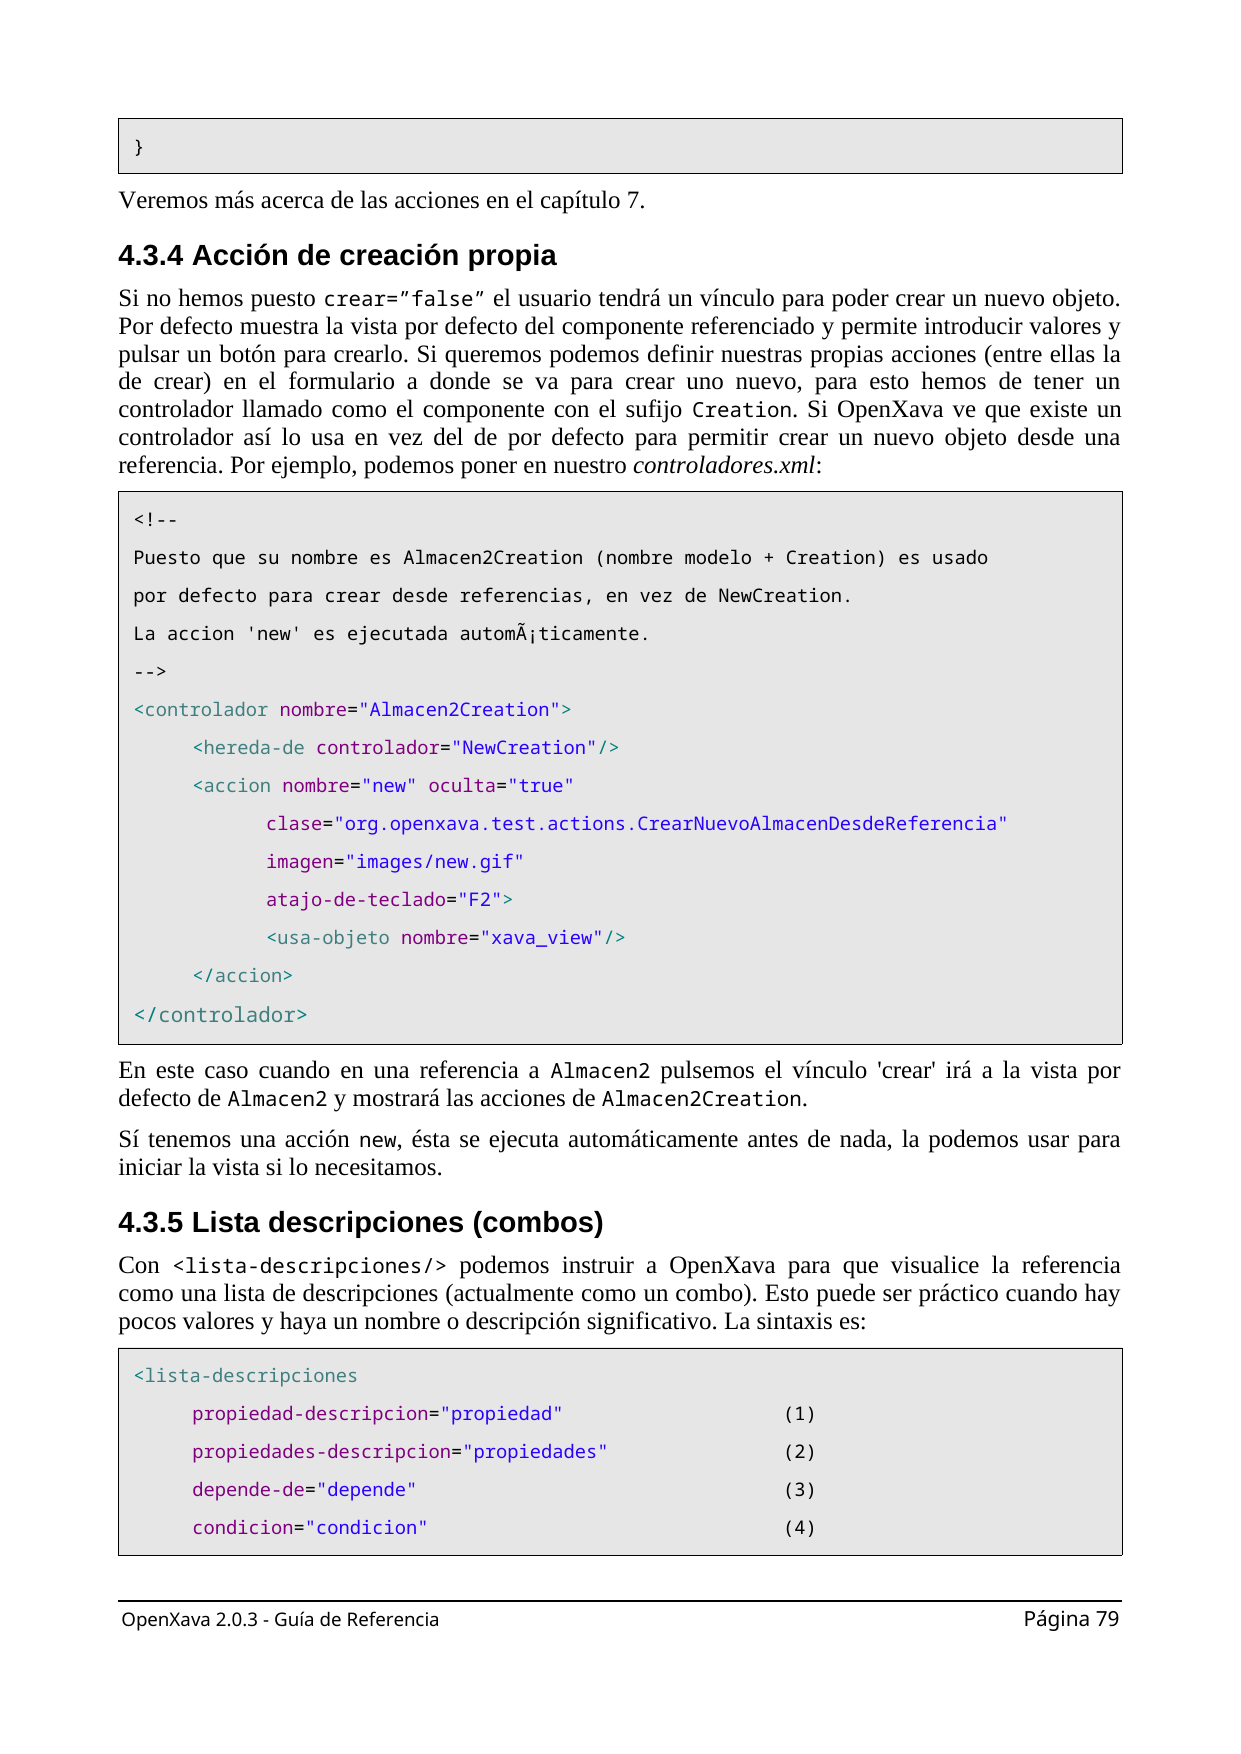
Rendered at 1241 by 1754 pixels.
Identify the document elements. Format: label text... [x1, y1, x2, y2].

subtitle Lista descripciones (combos) [118, 1206, 1122, 1239]
text Veremos más acerca de las acciones en el capítulo 7. [118, 186, 1122, 214]
text clase="org.openxava.test.actions.CrearNuevoAlmacenDesdeReferencia" [119, 796, 1122, 833]
text propiedades-descripcion="propiedades" (2) [119, 1423, 1122, 1461]
text <controlador nombre="Almacen2Creation"> [119, 681, 1122, 719]
text Puesto que su nombre es Almacen2Creation (nombre modelo + Creation) es usado [119, 529, 1122, 567]
text Con <lista-descripciones/> podemos instruir a OpenXava para que visualice la referencia como una lista de descripciones (actualmente como un combo). Esto puede ser práctico cuando hay pocos valores y haya un nombre o descripción significativo. La sintaxis es: [118, 1251, 1122, 1335]
text </controlador> [119, 986, 1122, 1044]
text <usa-objeto nombre="xava_view"/> [119, 909, 1122, 948]
text <!-- [119, 492, 1122, 529]
text <lista-descripciones [119, 1349, 1122, 1385]
text La accion 'new' es ejecutada automÃ¡ticamente. [119, 605, 1122, 643]
text atajo-de-teclado="F2"> [119, 872, 1122, 909]
text Sí tenemos una acción new, ésta se ejecuta automáticamente antes de nada, la podemos usar para iniciar la vista si lo necesitamos. [118, 1125, 1122, 1181]
subtitle Acción de creación propia [118, 239, 1122, 271]
text <hereda-de controlador="NewCreation"/> [119, 719, 1122, 757]
text depende-de="depende" (3) [119, 1461, 1122, 1499]
text --> [119, 643, 1122, 681]
text por defecto para crear desde referencias, en vez de NewCreation. [119, 567, 1122, 605]
text </accion> [119, 948, 1122, 986]
text propiedad-descripcion="propiedad" (1) [119, 1385, 1122, 1423]
text condicion="condicion" (4) [119, 1499, 1122, 1555]
text <accion nombre="new" oculta="true" [119, 757, 1122, 796]
text En este caso cuando en una referencia a Almacen2 pulsemos el vínculo 'crear' irá a la vista por defecto de Almacen2 y mostrará las acciones de Almacen2Creation. [118, 1056, 1122, 1113]
text Si no hemos puesto crear=”false” el usuario tendrá un vínculo para poder crear un nuevo objeto. Por defecto muestra la vista por defecto del componente referenciado y permite introducir valores y pulsar un botón para crearlo. Si queremos podemos definir nuestras propias acciones (entre ellas la de crear) en el formulario a donde se va para crear uno nuevo, para esto hemos de tener un controlador llamado como el componente con el sufijo Creation. Si OpenXava ve que existe un controlador así lo usa en vez del de por defecto para permitir crear un nuevo objeto desde una referencia. Por ejemplo, podemos poner en nuestro controladores.xml: [118, 284, 1122, 479]
text } [119, 119, 1122, 173]
text imagen="images/new.gif" [119, 833, 1122, 872]
